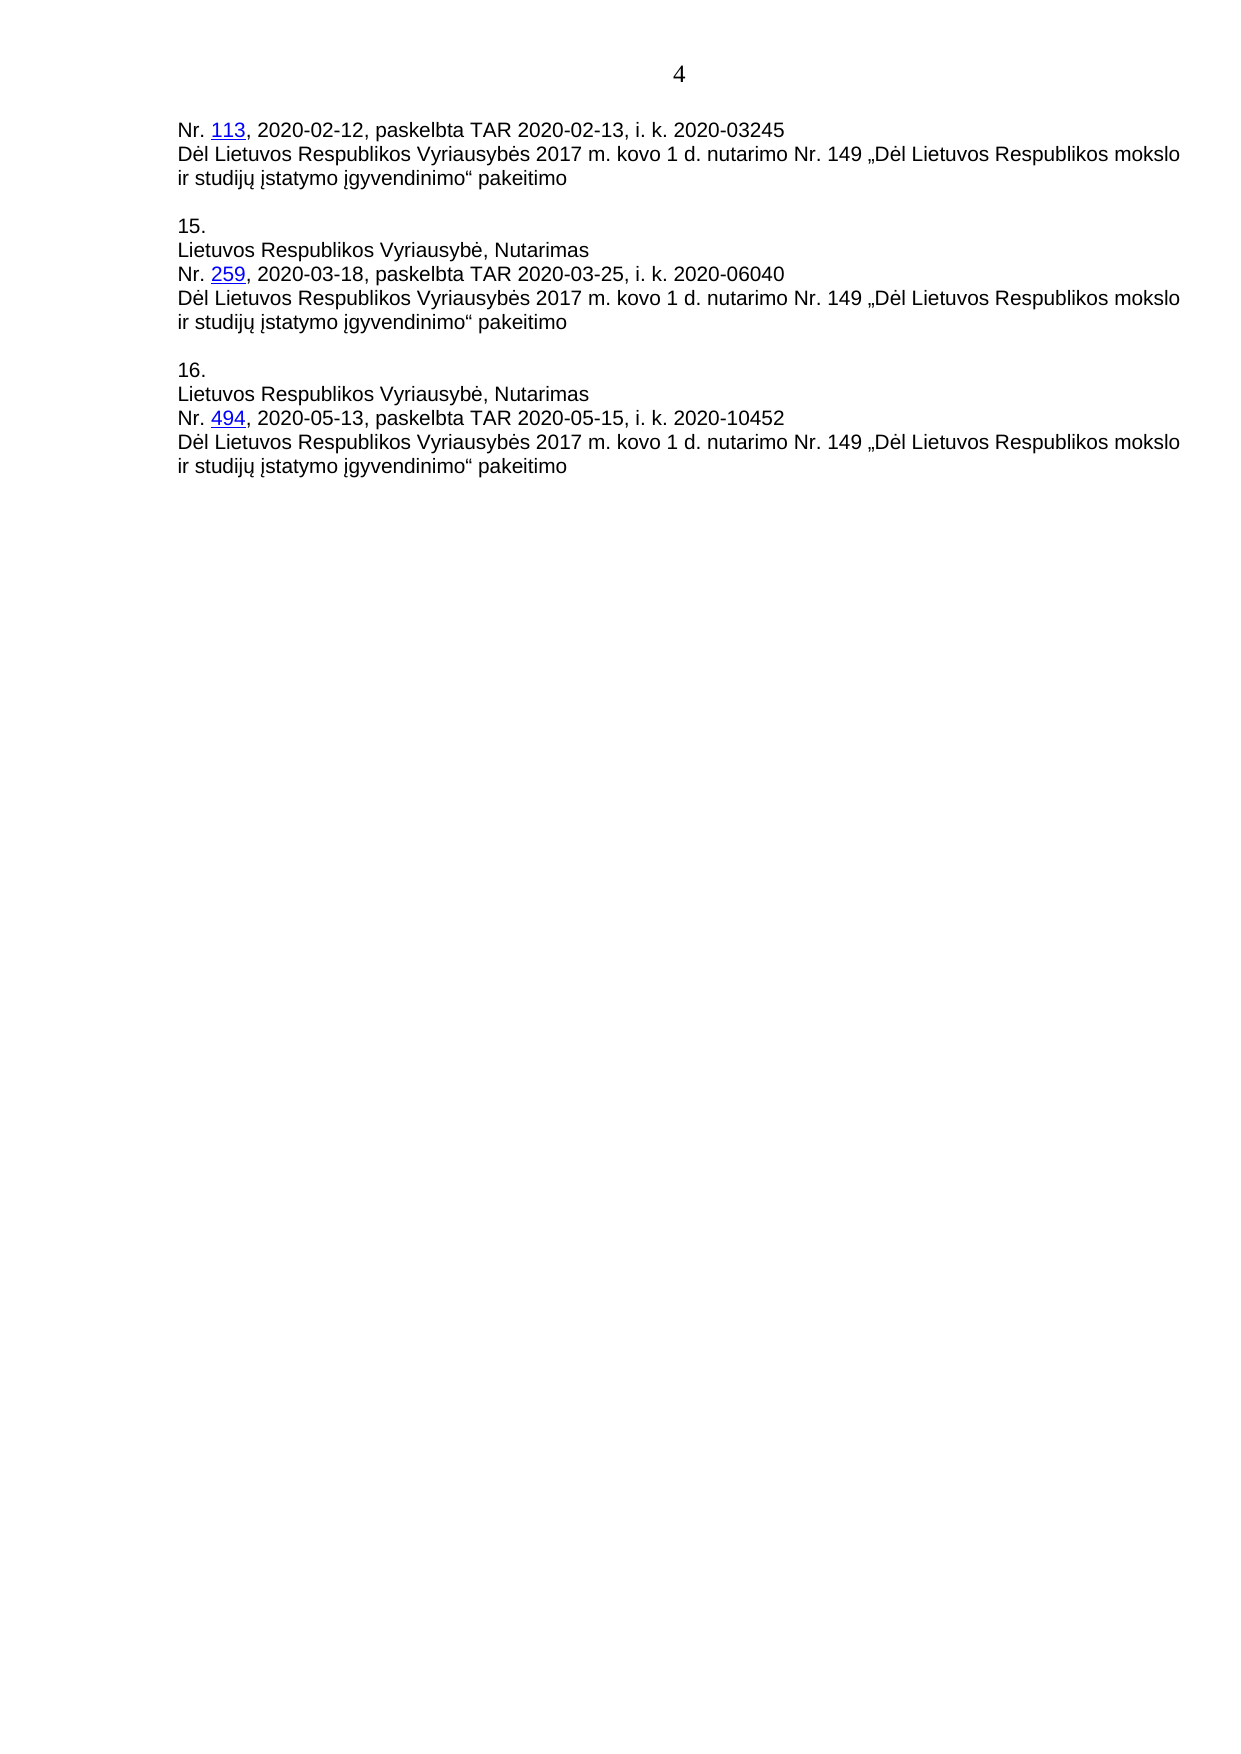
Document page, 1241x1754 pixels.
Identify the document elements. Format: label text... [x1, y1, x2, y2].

text Lietuvos Respublikos Vyriausybė, Nutarimas [177, 238, 1181, 262]
text Nr. 259, 2020-03-18, paskelbta TAR 2020-03-25, i. k. 2020-06040 [177, 262, 1181, 286]
text Dėl Lietuvos Respublikos Vyriausybės 2017 m. kovo 1 d. nutarimo Nr. 149 „Dėl Lietuvos Respublikos mokslo ir studijų įstatymo įgyvendinimo“ pakeitimo [177, 142, 1181, 190]
text Dėl Lietuvos Respublikos Vyriausybės 2017 m. kovo 1 d. nutarimo Nr. 149 „Dėl Lietuvos Respublikos mokslo ir studijų įstatymo įgyvendinimo“ pakeitimo [177, 429, 1181, 477]
text 16. [177, 358, 1181, 382]
text Nr. 494, 2020-05-13, paskelbta TAR 2020-05-15, i. k. 2020-10452 [177, 406, 1181, 429]
text Nr. 113, 2020-02-12, paskelbta TAR 2020-02-13, i. k. 2020-03245 [177, 118, 1181, 142]
text Lietuvos Respublikos Vyriausybė, Nutarimas [177, 382, 1181, 406]
text Dėl Lietuvos Respublikos Vyriausybės 2017 m. kovo 1 d. nutarimo Nr. 149 „Dėl Lietuvos Respublikos mokslo ir studijų įstatymo įgyvendinimo“ pakeitimo [177, 286, 1181, 334]
text 15. [177, 214, 1181, 238]
